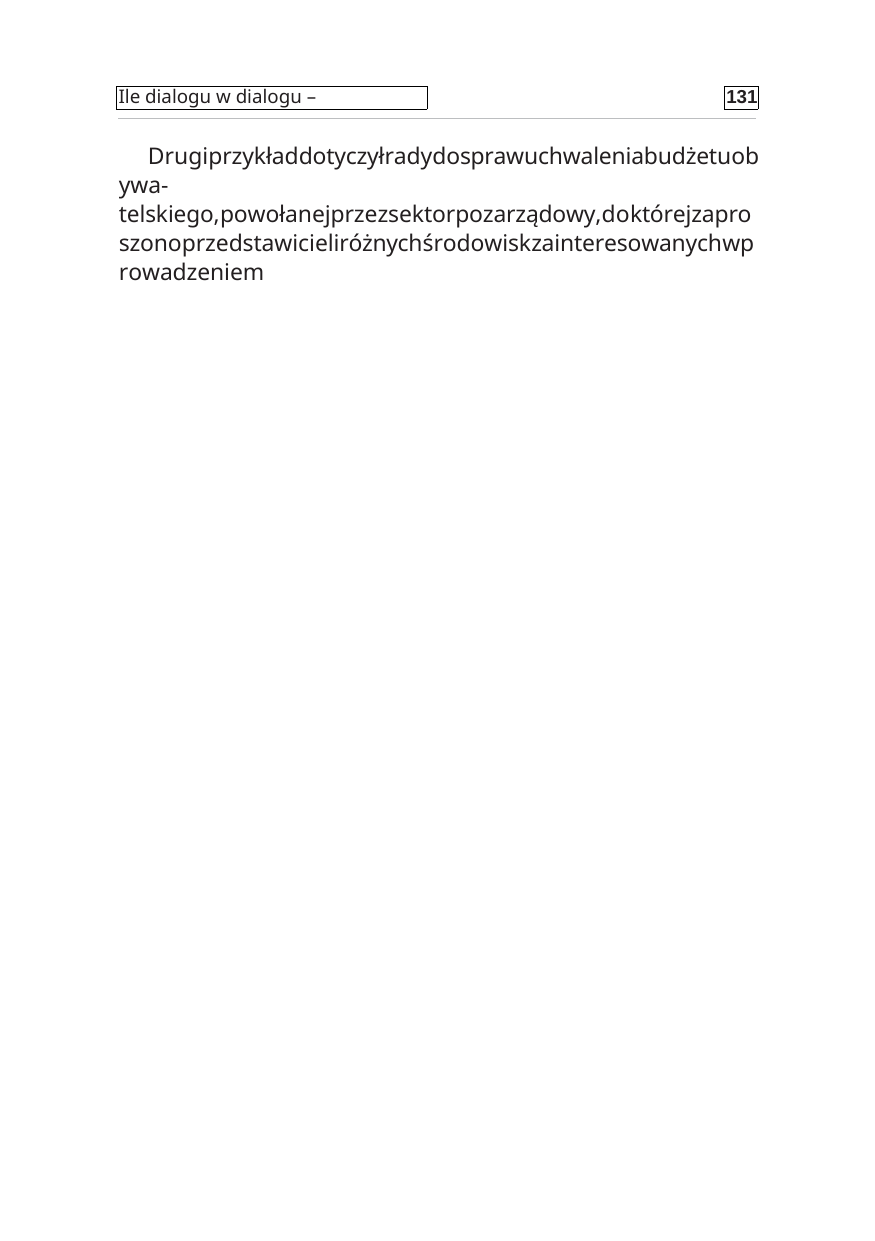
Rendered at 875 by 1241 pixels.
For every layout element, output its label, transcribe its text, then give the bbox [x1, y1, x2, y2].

text Drugiprzykładdotyczyłradydosprawuchwaleniabudżetuobywa-telskiego,powołanejprzezsektorpozarządowy,doktórejzaproszonoprzedstawicieliróżnychśrodowiskzainteresowanychwprowadzeniem [119, 141, 762, 287]
